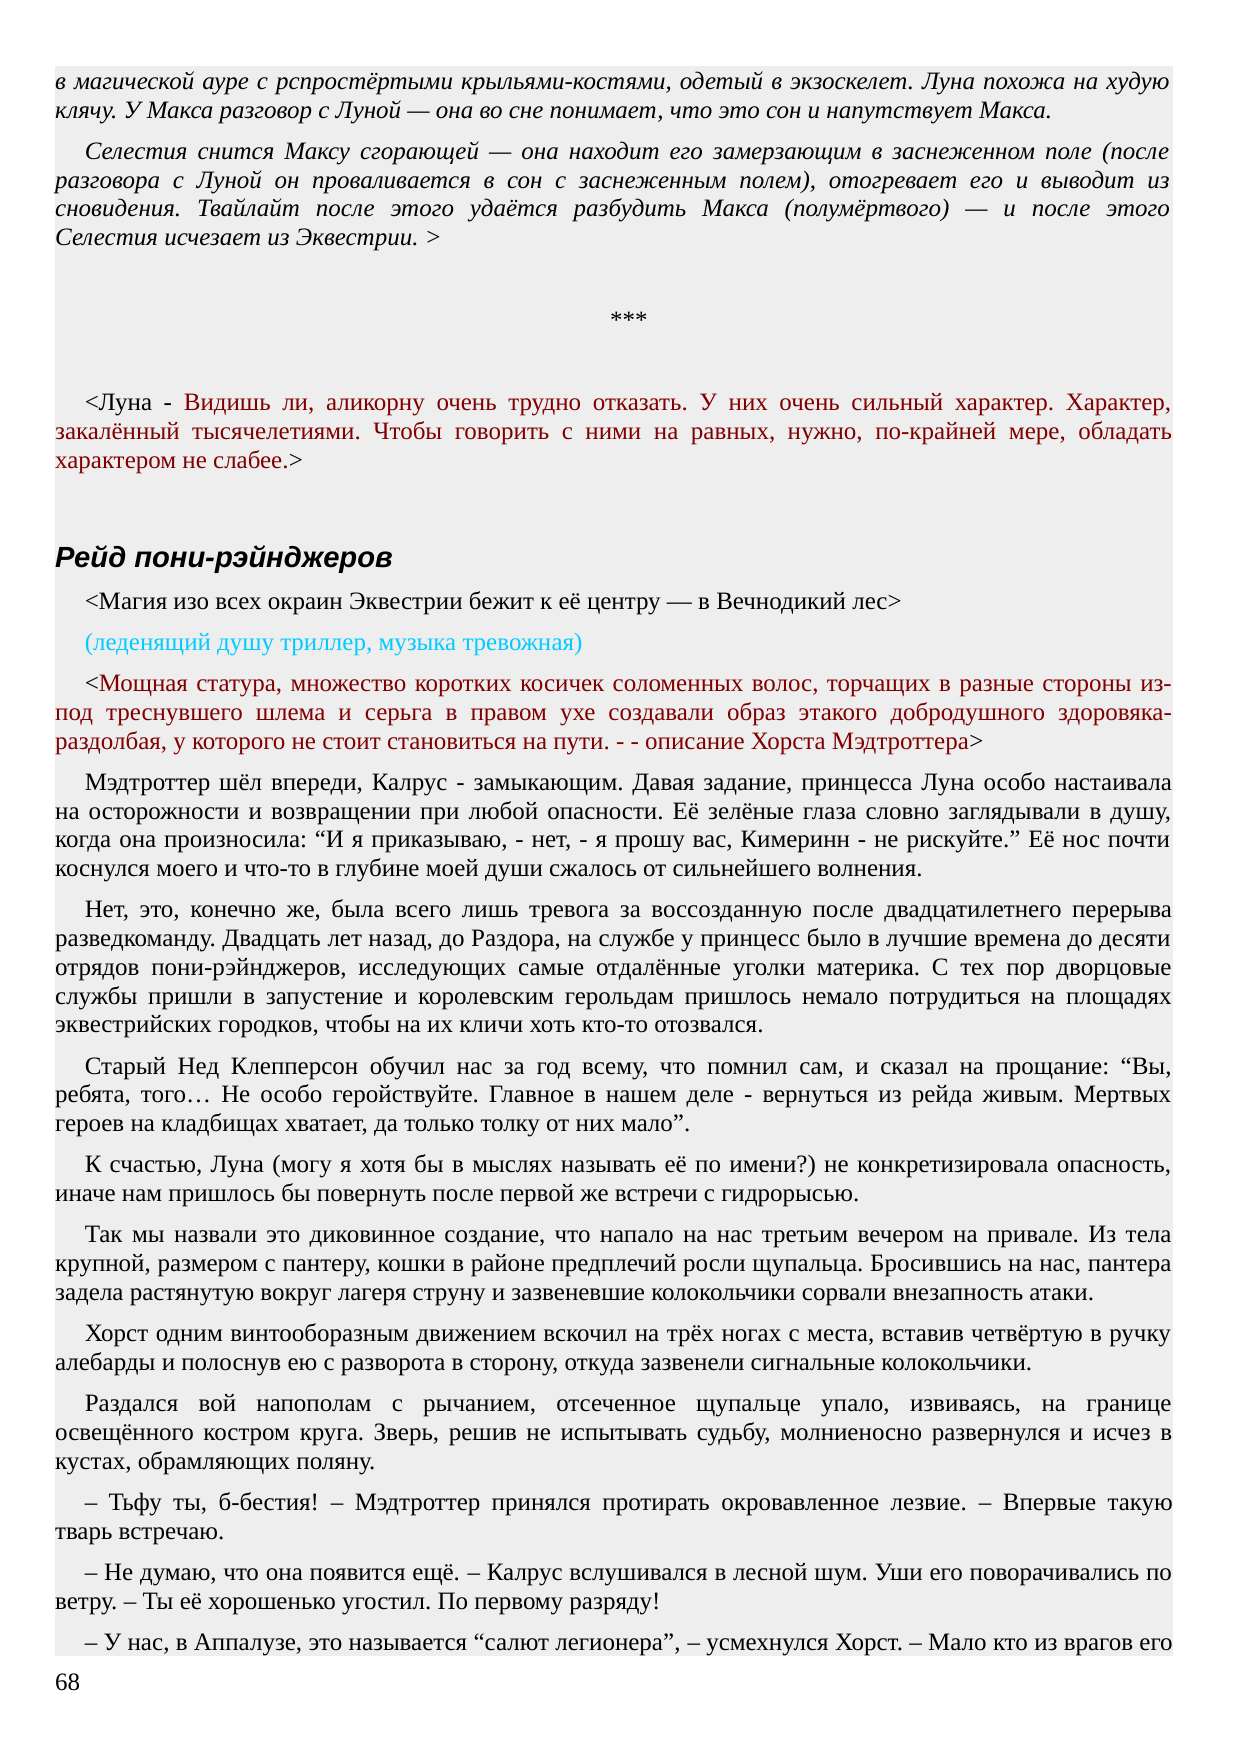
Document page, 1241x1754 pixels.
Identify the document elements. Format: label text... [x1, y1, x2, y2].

text – Тьфу ты, б-бестия! – Мэдтроттер принялся протирать окровавленное лезвие. – Впервые такую тварь встречаю. [55, 1487, 1173, 1544]
text – У нас, в Аппалузе, это называется “салют легионера”, – усмехнулся Хорст. – Мало кто из врагов его [55, 1627, 1173, 1656]
text Нет, это, конечно же, была всего лишь тревога за воссозданную после двадцатилетнего перерыва разведкоманду. Двадцать лет назад, до Раздора, на службе у принцесс было в лучшие времена до десяти отрядов пони-рэйнджеров, исследующих самые отдалённые уголки материка. С тех пор дворцовые службы пришли в запустение и королевским герольдам пришлось немало потрудиться на площадях эквестрийских городков, чтобы на их кличи хоть кто-то отозвался. [55, 894, 1173, 1038]
text в магической ауре с рспростёртыми крыльями-костями, одетый в экзоскелет. Луна похожа на худую клячу. У Макса разговор с Луной — она во сне понимает, что это сон и напутствует Макса. [55, 66, 1173, 123]
text К счастью, Луна (могу я хотя бы в мыслях называть её по имени?) не конкретизировала опасность, иначе нам пришлось бы повернуть после первой же встречи с гидрорысью. [55, 1149, 1173, 1207]
text *** [55, 305, 1173, 333]
text Хорст одним винтооборазным движением вскочил на трёх ногах с места, вставив четвёртую в ручку алебарды и полоснув ею с разворота в сторону, откуда зазвенели сигнальные колокольчики. [55, 1318, 1173, 1376]
text (леденящий душу триллер, музыка тревожная) [55, 627, 1173, 656]
text – Не думаю, что она появится ещё. – Калрус вслушивался в лесной шум. Уши его поворачивались по ветру. – Ты её хорошенько угостил. По первому разряду! [55, 1557, 1173, 1614]
text <Магия изо всех окраин Эквестрии бежит к её центру — в Вечнодикий лес> [55, 586, 1173, 614]
text Раздался вой напополам с рычанием, отсеченное щупальце упало, извиваясь, на границе освещённого костром круга. Зверь, решив не испытывать судьбу, молниеносно развернулся и исчез в кустах, обрамляющих поляну. [55, 1388, 1173, 1474]
text Селестия снится Максу сгорающей — она находит его замерзающим в заснеженном поле (после разговора с Луной он проваливается в сон с заснеженным полем), отогревает его и выводит из сновидения. Твайлайт после этого удаётся разбудить Макса (полумёртвого) — и после этого Селестия исчезает из Эквестрии. > [55, 136, 1173, 251]
text <Мощная статура, множество коротких косичек соломенных волос, торчащих в разные стороны из-под треснувшего шлема и серьга в правом ухе создавали образ этакого добродушного здоровяка-раздолбая, у которого не стоит становиться на пути. - - описание Хорста Мэдтроттера> [55, 668, 1173, 754]
text Мэдтроттер шёл впереди, Калрус - замыкающим. Давая задание, принцесса Луна особо настаивала на осторожности и возвращении при любой опасности. Её зелёные глаза словно заглядывали в душу, когда она произносила: “И я приказываю, - нет, - я прошу вас, Кимеринн - не рискуйте.” Её нос почти коснулся моего и что-то в глубине моей души сжалось от сильнейшего волнения. [55, 767, 1173, 882]
text <Луна - Видишь ли, аликорну очень трудно отказать. У них очень сильный характер. Характер, закалённый тысячелетиями. Чтобы говорить с ними на равных, нужно, по-крайней мере, обладать характером не слабее.> [55, 387, 1173, 473]
subtitle Рейд пони-рэйнджеров [55, 540, 1173, 573]
text Старый Нед Клепперсон обучил нас за год всему, что помнил сам, и сказал на прощание: “Вы, ребята, того… Не особо геройствуйте. Главное в нашем деле - вернуться из рейда живым. Мертвых героев на кладбищах хватает, да только толку от них мало”. [55, 1051, 1173, 1137]
text Так мы назвали это диковинное создание, что напало на нас третьим вечером на привале. Из тела крупной, размером с пантеру, кошки в районе предплечий росли щупальца. Бросившись на нас, пантера задела растянутую вокруг лагеря струну и зазвеневшие колокольчики сорвали внезапность атаки. [55, 1219, 1173, 1306]
